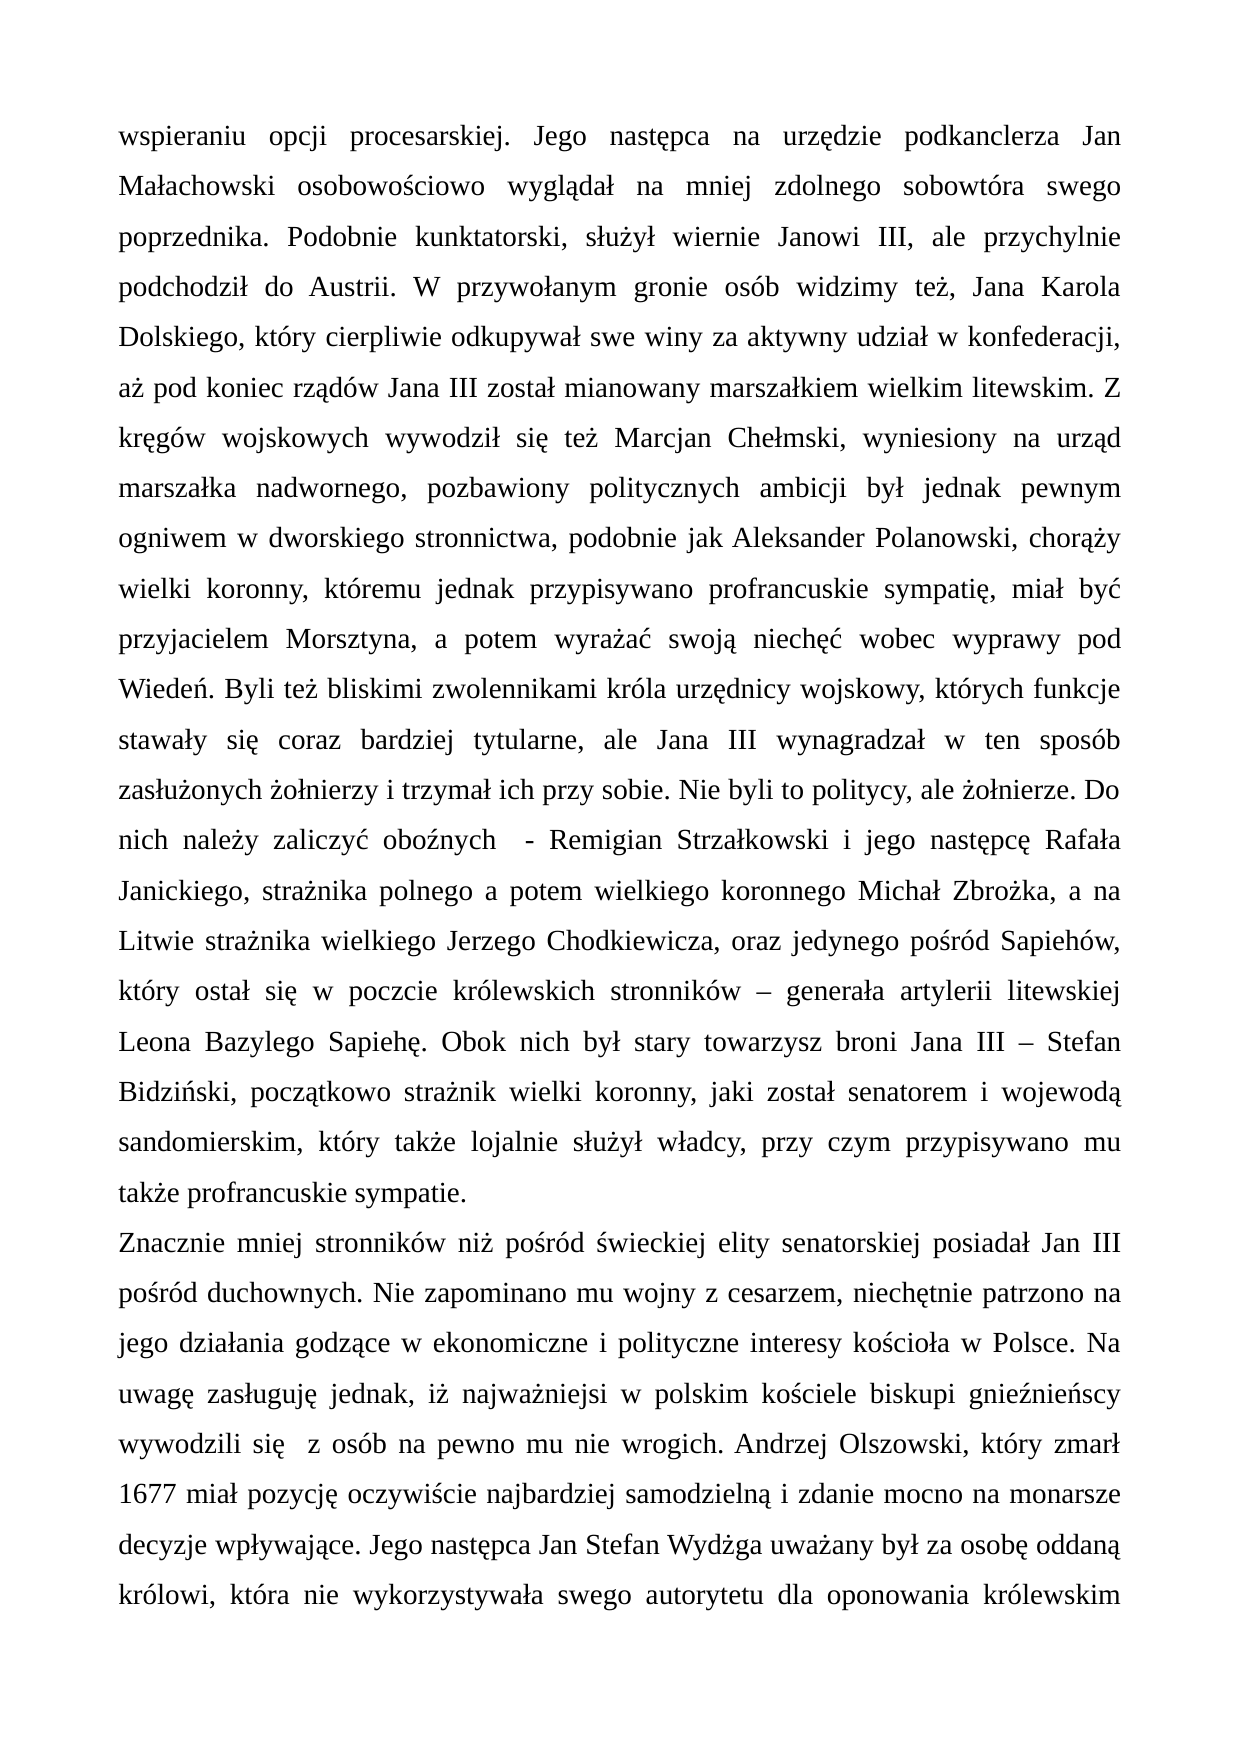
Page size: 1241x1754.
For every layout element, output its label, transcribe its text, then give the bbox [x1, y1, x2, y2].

text Znacznie mniej stronników niż pośród świeckiej elity senatorskiej posiadał Jan III pośród duchownych. Nie zapominano mu wojny z cesarzem, niechętnie patrzono na jego działania godzące w ekonomiczne i polityczne interesy kościoła w Polsce. Na uwagę zasługuję jednak, iż najważniejsi w polskim kościele biskupi gnieźnieńscy wywodzili się z osób na pewno mu nie wrogich. Andrzej Olszowski, który zmarł 1677 miał pozycję oczywiście najbardziej samodzielną i zdanie mocno na monarsze decyzje wpływające. Jego następca Jan Stefan Wydżga uważany był za osobę oddaną królowi, która nie wykorzystywała swego autorytetu dla oponowania królewskim [118, 1225, 1122, 1611]
text wspieraniu opcji procesarskiej. Jego następca na urzędzie podkanclerza Jan Małachowski osobowościowo wyglądał na mniej zdolnego sobowtóra swego poprzednika. Podobnie kunktatorski, służył wiernie Janowi III, ale przychylnie podchodził do Austrii. W przywołanym gronie osób widzimy też, Jana Karola Dolskiego, który cierpliwie odkupywał swe winy za aktywny udział w konfederacji, aż pod koniec rządów Jana III został mianowany marszałkiem wielkim litewskim. Z kręgów wojskowych wywodził się też Marcjan Chełmski, wyniesiony na urząd marszałka nadwornego, pozbawiony politycznych ambicji był jednak pewnym ogniwem w dworskiego stronnictwa, podobnie jak Aleksander Polanowski, chorąży wielki koronny, któremu jednak przypisywano profrancuskie sympatię, miał być przyjacielem Morsztyna, a potem wyrażać swoją niechęć wobec wyprawy pod Wiedeń. Byli też bliskimi zwolennikami króla urzędnicy wojskowy, których funkcje stawały się coraz bardziej tytularne, ale Jana III wynagradzał w ten sposób zasłużonych żołnierzy i trzymał ich przy sobie. Nie byli to politycy, ale żołnierze. Do nich należy zaliczyć oboźnych - Remigian Strzałkowski i jego następcę Rafała Janickiego, strażnika polnego a potem wielkiego koronnego Michał Zbrożka, a na Litwie strażnika wielkiego Jerzego Chodkiewicza, oraz jedynego pośród Sapiehów, który ostał się w poczcie królewskich stronników – generała artylerii litewskiej Leona Bazylego Sapiehę. Obok nich był stary towarzysz broni Jana III – Stefan Bidziński, początkowo strażnik wielki koronny, jaki został senatorem i wojewodą sandomierskim, który także lojalnie służył władcy, przy czym przypisywano mu także profrancuskie sympatie. [118, 118, 1122, 1208]
